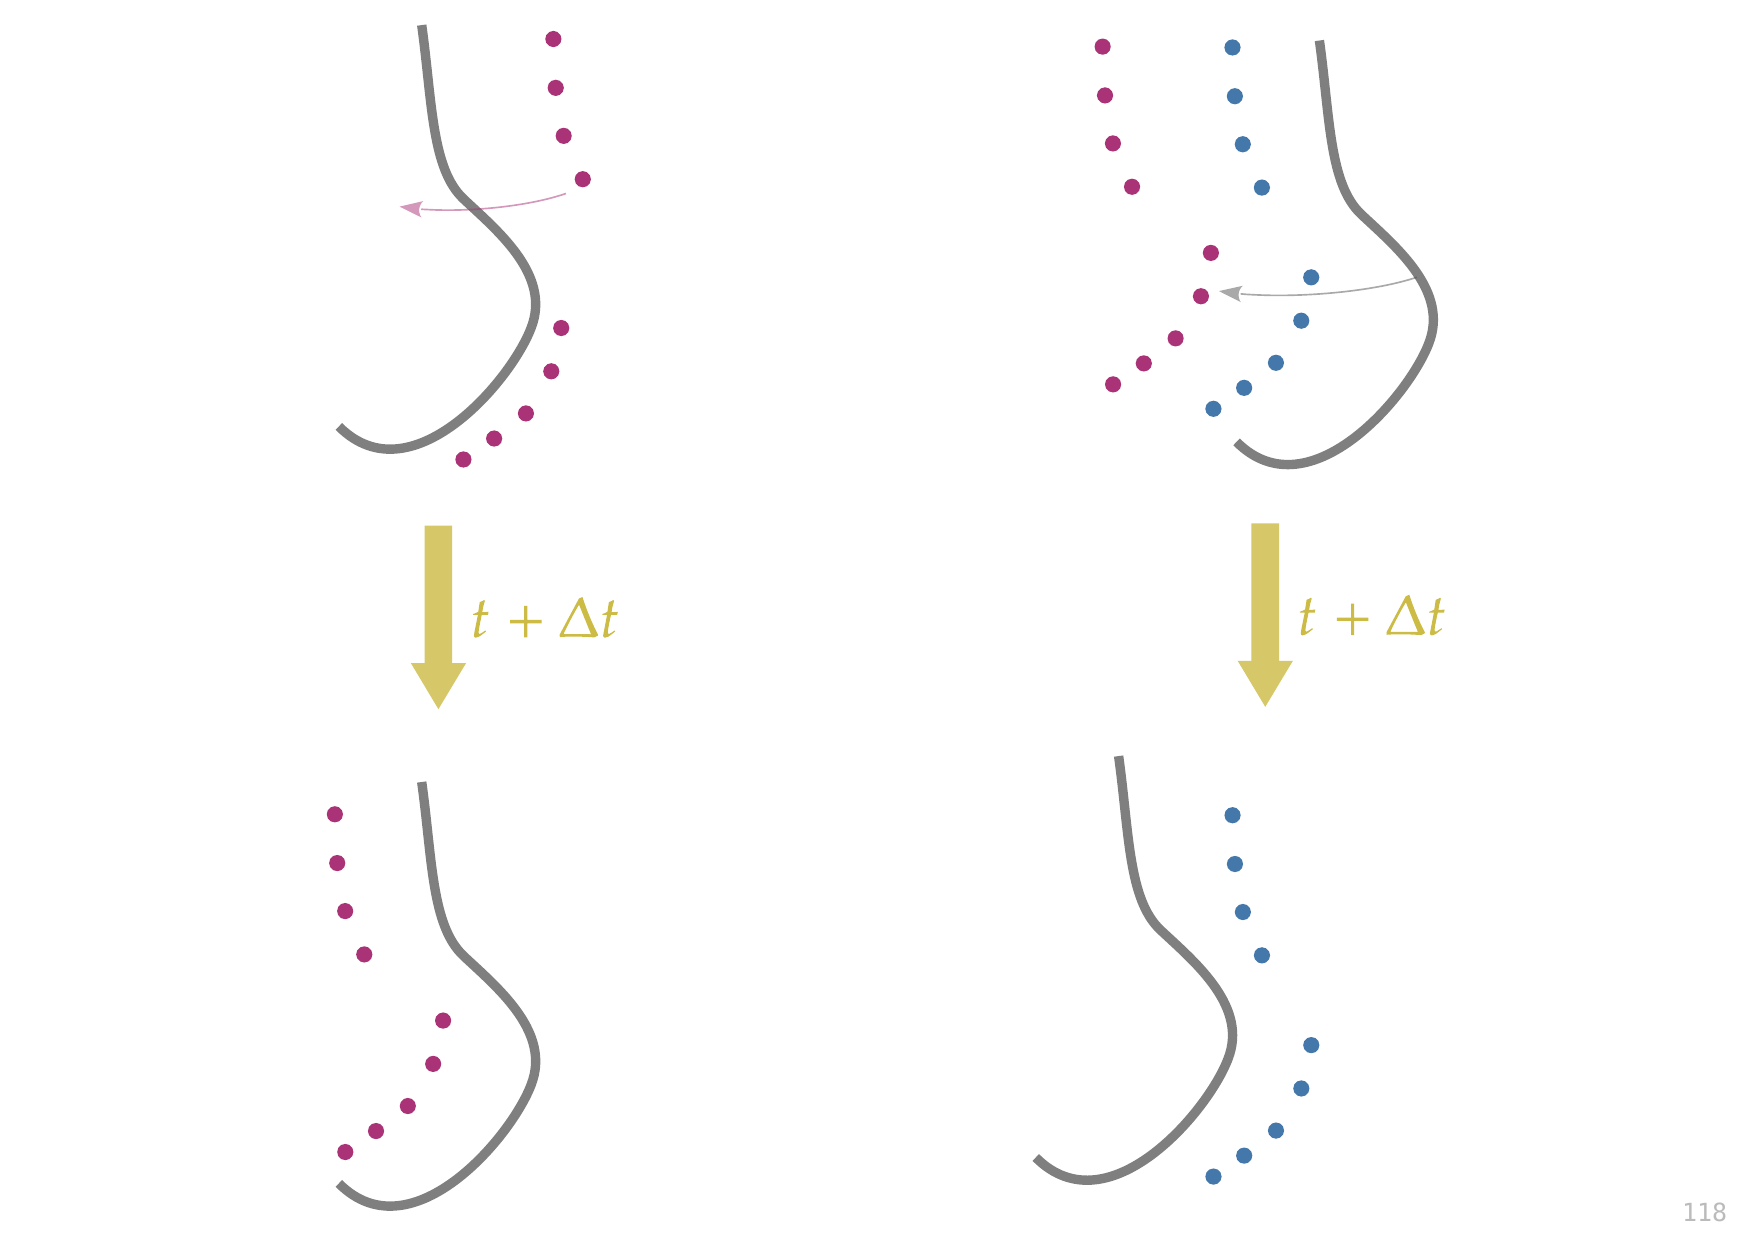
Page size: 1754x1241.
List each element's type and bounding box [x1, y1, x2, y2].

text_box [1336, 603, 1369, 636]
text_box [455, 451, 472, 468]
text_box [1135, 355, 1152, 372]
text_box [1123, 178, 1141, 195]
text_box [545, 30, 562, 48]
text_box [1226, 855, 1244, 873]
text_box [1236, 1147, 1253, 1164]
text_box [367, 1122, 385, 1140]
text_box [1253, 179, 1271, 196]
text_box [1234, 903, 1251, 921]
text_box [435, 1012, 452, 1029]
text_box [547, 79, 564, 96]
text_box [1104, 135, 1122, 152]
text_box [329, 854, 346, 872]
text_box [543, 363, 560, 380]
text_box [1094, 38, 1111, 55]
text_box [553, 319, 570, 337]
text_box [410, 525, 467, 710]
text_box [1224, 39, 1241, 56]
text_box [1267, 354, 1285, 371]
text_box [510, 605, 542, 638]
text_box [337, 902, 354, 920]
text_box [555, 127, 572, 144]
text_box [1386, 594, 1425, 636]
text_box [1167, 330, 1184, 347]
text_box [1234, 136, 1251, 153]
text_box [337, 1143, 354, 1161]
text_box [517, 405, 535, 422]
text_box [1226, 88, 1243, 105]
text_box [1205, 1168, 1222, 1185]
text_box [472, 600, 489, 638]
text_box [1104, 376, 1122, 393]
text_box [356, 946, 373, 963]
text_box [326, 806, 343, 823]
text_box [1303, 1037, 1320, 1054]
text_box [1224, 807, 1241, 824]
text_box [559, 597, 598, 638]
text_box [1303, 269, 1320, 286]
text_box [1236, 379, 1253, 396]
text_box [425, 1055, 442, 1073]
text_box [1299, 597, 1316, 636]
text_box [1253, 947, 1271, 964]
text_box [1429, 597, 1445, 636]
text_box [1237, 523, 1293, 707]
text_box [1267, 1122, 1285, 1139]
text_box [1096, 87, 1114, 104]
text_box [574, 171, 591, 188]
text_box [399, 1097, 416, 1115]
text_box [1205, 400, 1222, 417]
text_box [486, 430, 503, 447]
text_box [1192, 288, 1210, 305]
text_box [602, 600, 618, 638]
text_box [1293, 312, 1310, 329]
text_box [1293, 1080, 1310, 1097]
text_box [1202, 244, 1220, 262]
